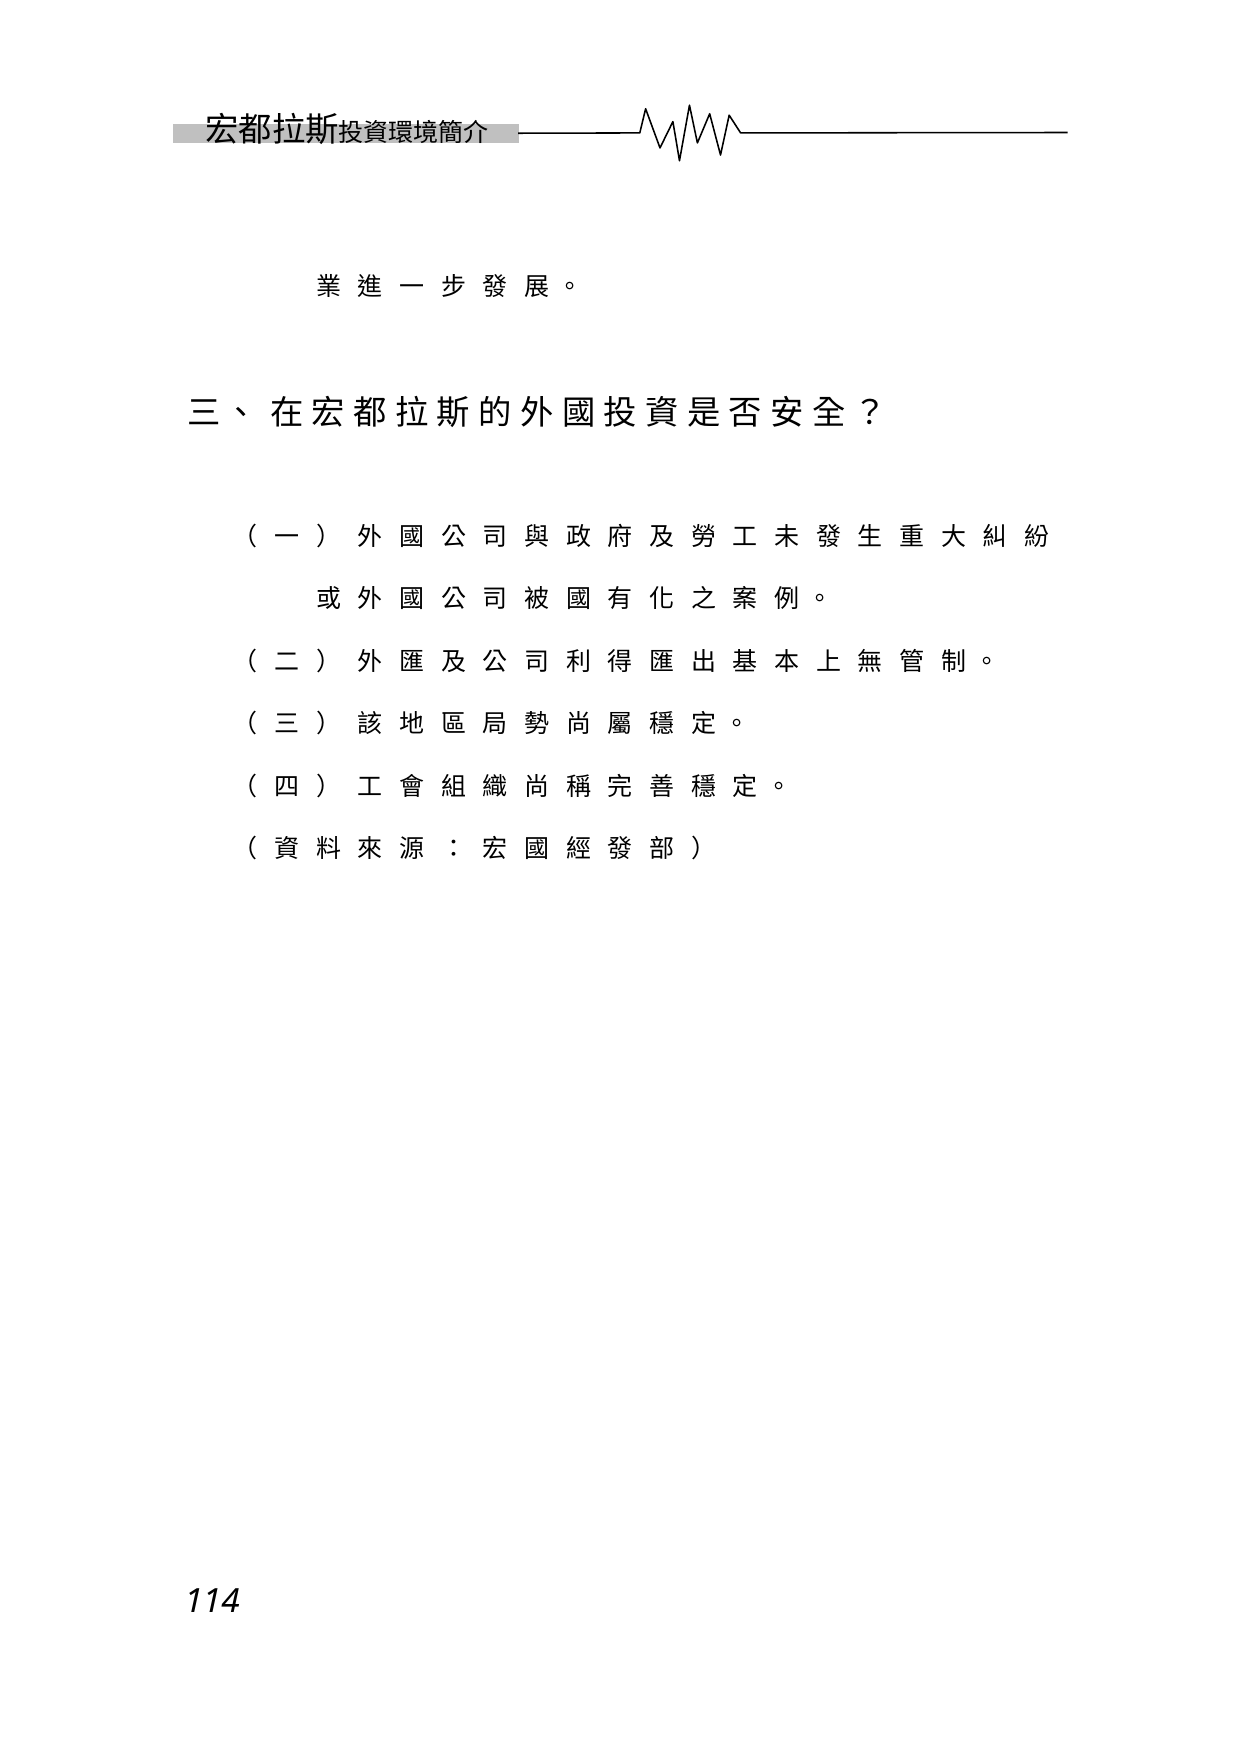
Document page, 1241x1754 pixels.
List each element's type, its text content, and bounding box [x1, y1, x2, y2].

text （三）該地區局勢尚屬穩定。 [207, 680, 1058, 743]
text （二）外匯及公司利得匯出基本上無管制。 [207, 618, 1058, 680]
text 業進一步發展。 [207, 243, 1058, 305]
text 三、在宏都拉斯的外國投資是否安全？ [183, 368, 1058, 430]
text （資料來源：宏國經發部） [207, 805, 1058, 868]
text （四）工會組織尚稱完善穩定。 [207, 743, 1058, 805]
text （一）外國公司與政府及勞工未發生重大糾紛或外國公司被國有化之案例。 [207, 493, 1058, 618]
